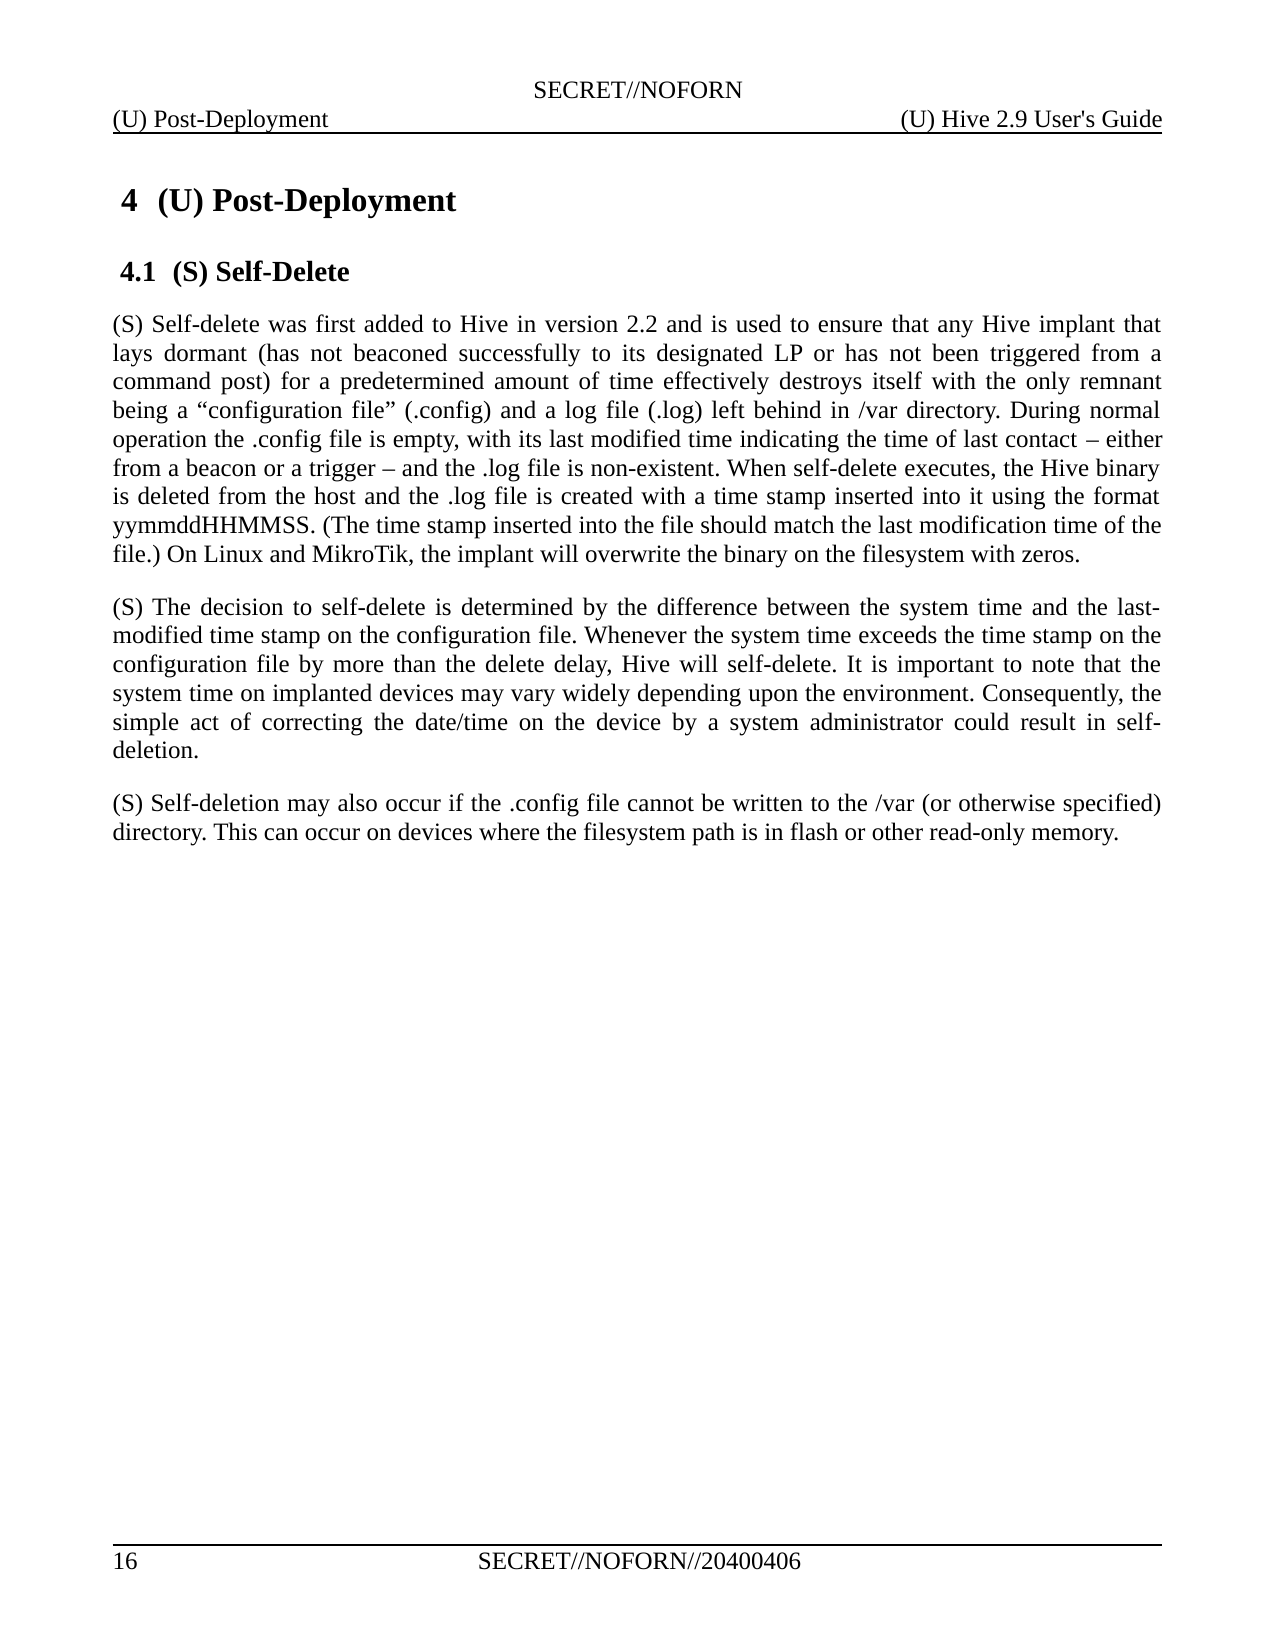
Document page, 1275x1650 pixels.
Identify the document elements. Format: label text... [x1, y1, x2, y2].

text (S) Self-deletion may also occur if the .config file cannot be written to the /var (or otherwise specified) directory. This can occur on devices where the filesystem path is in flash or other read-only memory. [112, 788, 1162, 846]
subtitle (U) Post-Deployment [112, 180, 1162, 218]
text (S) Self-delete was first added to Hive in version 2.2 and is used to ensure that any Hive implant that lays dormant (has not beaconed successfully to its designated LP or has not been triggered from a command post) for a predetermined amount of time effectively destroys itself with the only remnant being a “configuration file” (.config) and a log file (.log) left behind in /var directory. During normal operation the .config file is empty, with its last modified time indicating the time of last contact – either from a beacon or a trigger – and the .log file is non-existent. When self-delete executes, the Hive binary is deleted from the host and the .log file is created with a time stamp inserted into it using the format yymmddHHMMSS. (The time stamp inserted into the file should match the last modification time of the file.) On Linux and MikroTik, the implant will overwrite the binary on the filesystem with zeros. [112, 309, 1162, 568]
text (S) The decision to self-delete is determined by the difference between the system time and the last-modified time stamp on the configuration file. Whenever the system time exceeds the time stamp on the configuration file by more than the delete delay, Hive will self-delete. It is important to note that the system time on implanted devices may vary widely depending upon the environment. Consequently, the simple act of correcting the date/time on the device by a system administrator could result in self-deletion. [112, 592, 1162, 764]
subtitle (S) Self-Delete [112, 254, 1162, 288]
